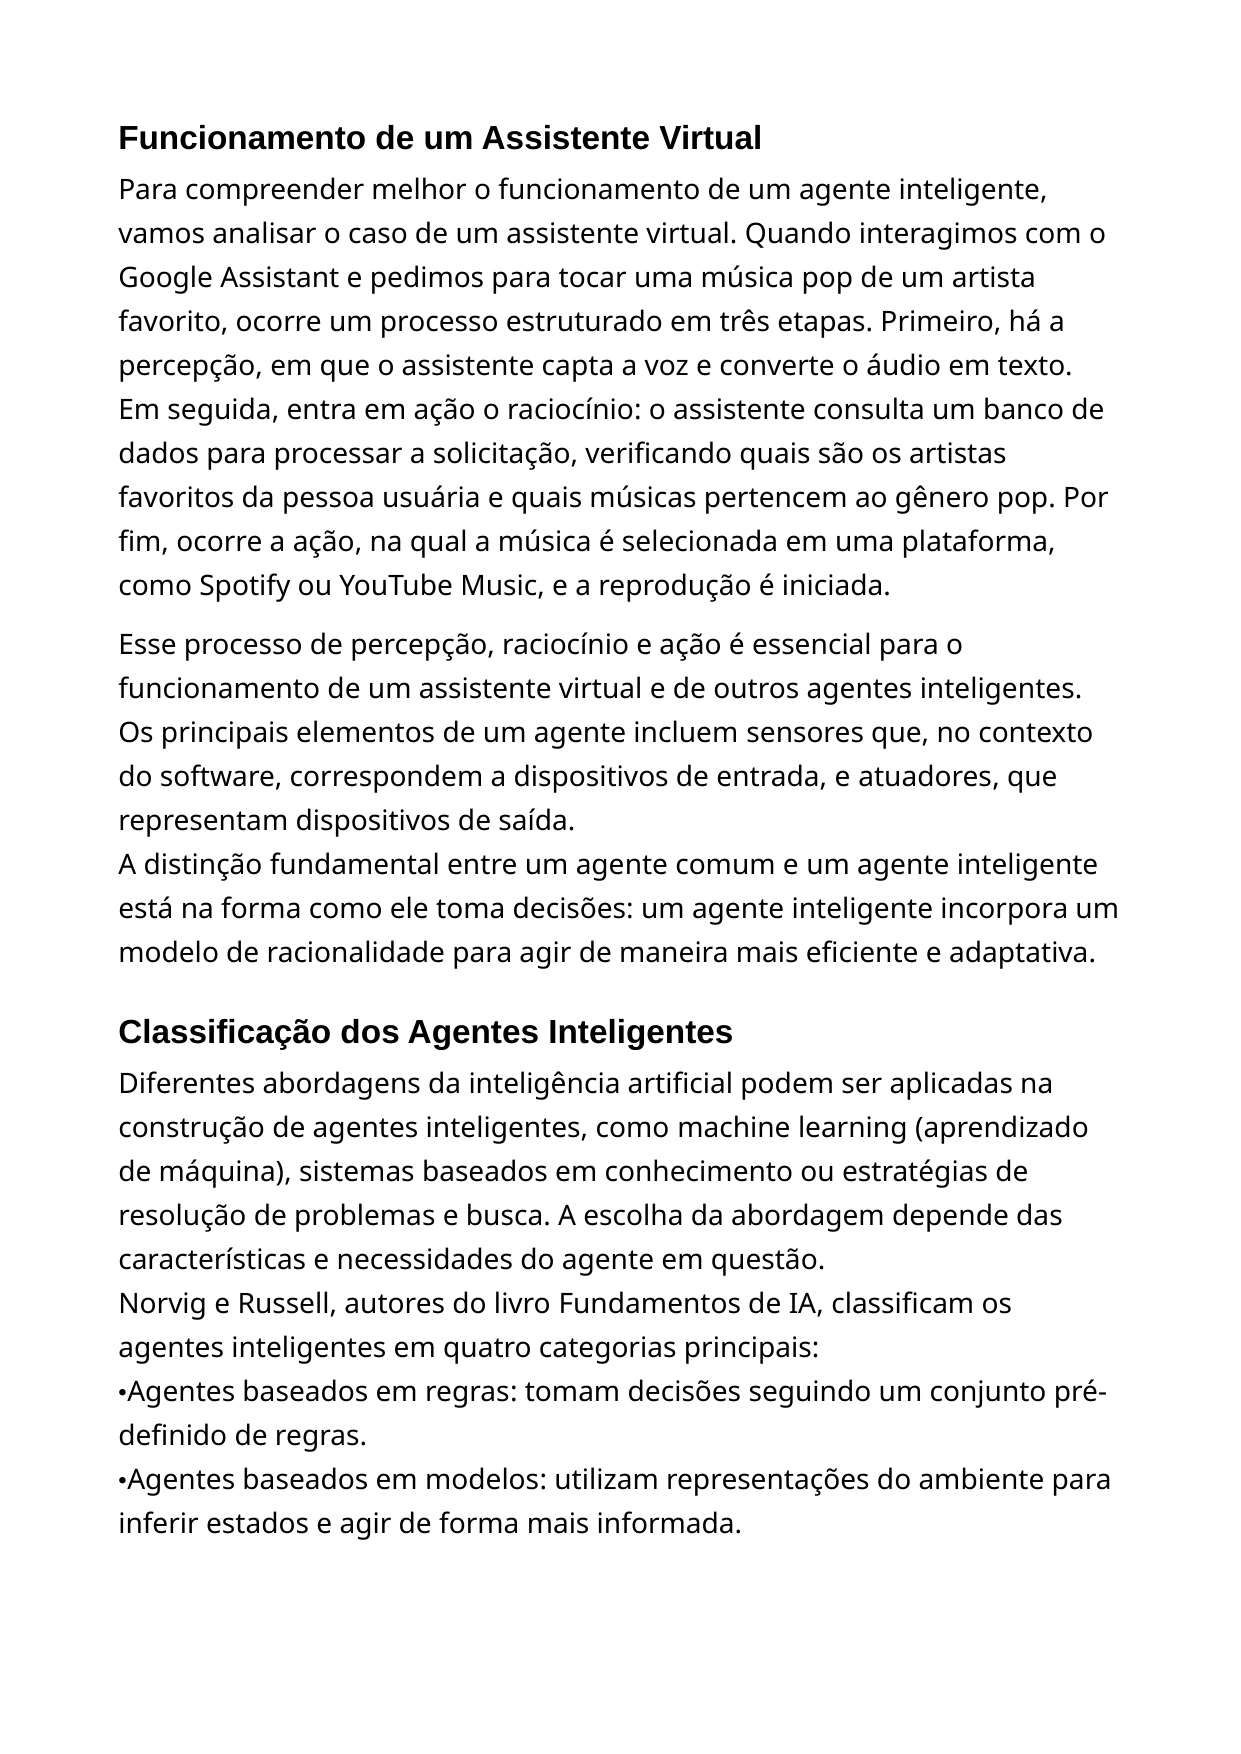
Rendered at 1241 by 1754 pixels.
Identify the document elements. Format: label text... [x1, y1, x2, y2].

subtitle Classificação dos Agentes Inteligentes [118, 1012, 1122, 1051]
subtitle Funcionamento de um Assistente Virtual [118, 118, 1122, 157]
text Norvig e Russell, autores do livro Fundamentos de IA, classificam os agentes inteligentes em quatro categorias principais: [118, 1283, 1122, 1366]
list Agentes baseados em regras: tomam decisões seguindo um conjunto pré-definido de regras. [118, 1372, 1122, 1454]
text Diferentes abordagens da inteligência artificial podem ser aplicadas na construção de agentes inteligentes, como machine learning (aprendizado de máquina), sistemas baseados em conhecimento ou estratégias de resolução de problemas e busca. A escolha da abordagem depende das características e necessidades do agente em questão. [118, 1063, 1122, 1278]
text Para compreender melhor o funcionamento de um agente inteligente, vamos analisar o caso de um assistente virtual. Quando interagimos com o Google Assistant e pedimos para tocar uma música pop de um artista favorito, ocorre um processo estruturado em três etapas. Primeiro, há a percepção, em que o assistente capta a voz e converte o áudio em texto. Em seguida, entra em ação o raciocínio: o assistente consulta um banco de dados para processar a solicitação, verificando quais são os artistas favoritos da pessoa usuária e quais músicas pertencem ao gênero pop. Por fim, ocorre a ação, na qual a música é selecionada em uma plataforma, como Spotify ou YouTube Music, e a reprodução é iniciada. [118, 169, 1122, 604]
list Agentes baseados em modelos: utilizam representações do ambiente para inferir estados e agir de forma mais informada. [118, 1460, 1122, 1542]
text Esse processo de percepção, raciocínio e ação é essencial para o funcionamento de um assistente virtual e de outros agentes inteligentes. Os principais elementos de um agente incluem sensores que, no contexto do software, correspondem a dispositivos de entrada, e atuadores, que representam dispositivos de saída. [118, 624, 1122, 839]
text A distinção fundamental entre um agente comum e um agente inteligente está na forma como ele toma decisões: um agente inteligente incorpora um modelo de racionalidade para agir de maneira mais eficiente e adaptativa. [118, 844, 1122, 971]
